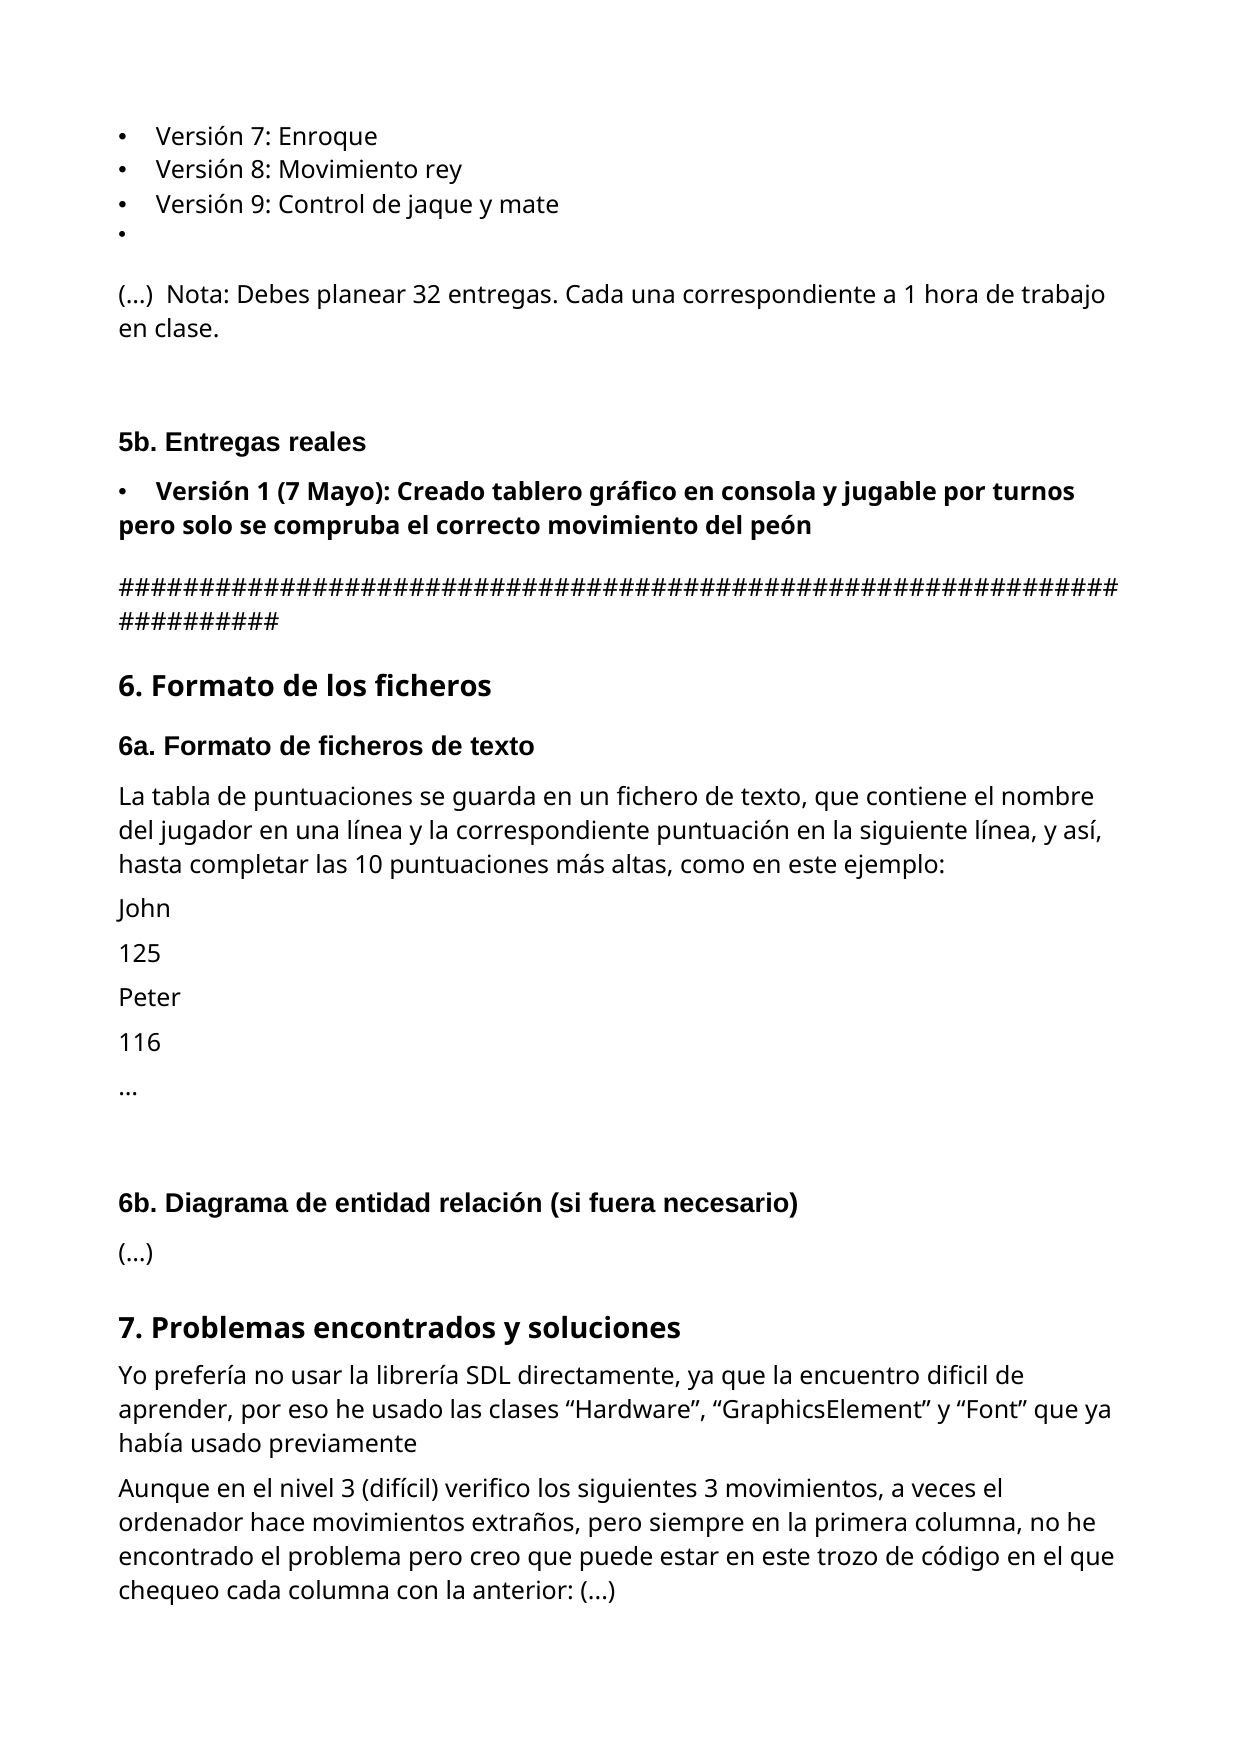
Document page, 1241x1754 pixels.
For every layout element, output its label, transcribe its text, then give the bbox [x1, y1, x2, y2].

text Peter [118, 980, 1122, 1014]
text John [118, 891, 1122, 925]
text Yo prefería no usar la librería SDL directamente, ya que la encuentro dificil de aprender, por eso he usado las clases “Hardware”, “GraphicsElement” y “Font” que ya había usado previamente [118, 1358, 1122, 1460]
text 125 [118, 935, 1122, 969]
text 6b. Diagrama de entidad relación (si fuera necesario) [118, 1187, 1122, 1218]
text Aunque en el nivel 3 (difícil) verifico los siguientes 3 movimientos, a veces el ordenador hace movimientos extraños, pero siempre en la primera columna, no he encontrado el problema pero creo que puede estar en este trozo de código en el que chequeo cada columna con la anterior: (...) [118, 1470, 1122, 1607]
list Versión 7: Enroque [81, 118, 1122, 152]
text 5b. Entregas reales [118, 426, 1122, 457]
list Versión 8: Movimiento rey [81, 152, 1122, 186]
text 7. Problemas encontrados y soluciones [118, 1308, 1122, 1347]
list Versión 1 (7 Mayo): Creado tablero gráfico en consola y jugable por turnos pero solo se compruba el correcto movimiento del peón [81, 473, 1122, 542]
text (…) [118, 1235, 1122, 1269]
text 6. Formato de los ficheros [118, 666, 1122, 705]
text 6a. Formato de ficheros de texto [118, 730, 1122, 762]
text 116 [118, 1024, 1122, 1058]
list Versión 9: Control de jaque y mate [81, 186, 1122, 220]
text (…) Nota: Debes planear 32 entregas. Cada una correspondiente a 1 hora de trabajo en clase. [118, 276, 1122, 344]
text La tabla de puntuaciones se guarda en un fichero de texto, que contiene el nombre del jugador en una línea y la correspondiente puntuación en la siguiente línea, y así, hasta completar las 10 puntuaciones más altas, como en este ejemplo: [118, 778, 1122, 881]
text … [118, 1069, 1122, 1103]
text ######################################################################## [118, 569, 1122, 638]
